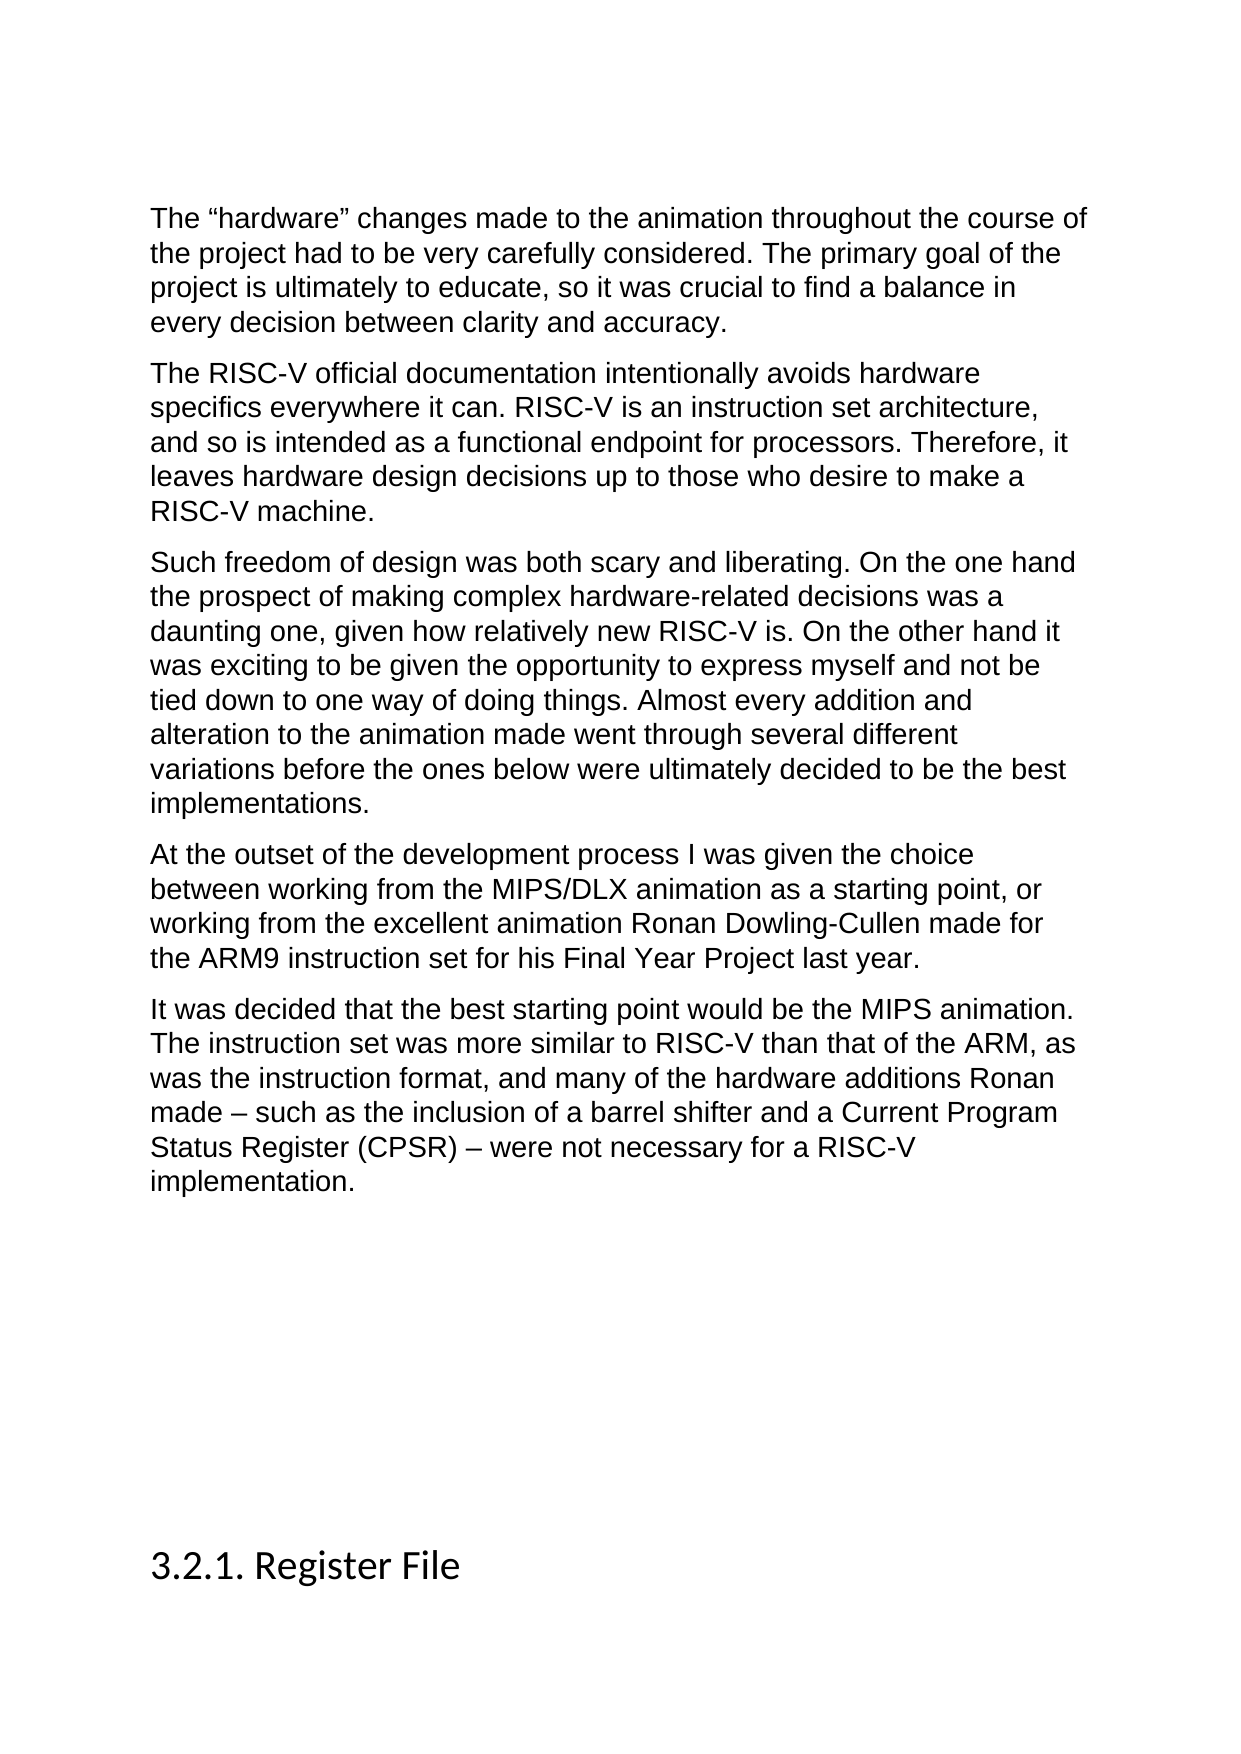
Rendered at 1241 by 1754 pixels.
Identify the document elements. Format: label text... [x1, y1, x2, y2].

text The “hardware” changes made to the animation throughout the course of the project had to be very carefully considered. The primary goal of the project is ultimately to educate, so it was crucial to find a balance in every decision between clarity and accuracy. [150, 201, 1090, 338]
text It was decided that the best starting point would be the MIPS animation. The instruction set was more similar to RISC-V than that of the ARM, as was the instruction format, and many of the hardware additions Ronan made – such as the inclusion of a barrel shifter and a Current Program Status Register (CPSR) – were not necessary for a RISC-V implementation. [150, 992, 1090, 1198]
text The RISC-V official documentation intentionally avoids hardware specifics everywhere it can. RISC-V is an instruction set architecture, and so is intended as a functional endpoint for processors. Therefore, it leaves hardware design decisions up to those who desire to make a RISC-V machine. [150, 356, 1090, 527]
text Such freedom of design was both scary and liberating. On the one hand the prospect of making complex hardware-related decisions was a daunting one, given how relatively new RISC-V is. On the other hand it was exciting to be given the opportunity to express myself and not be tied down to one way of doing things. Almost every addition and alteration to the animation made went through several different variations before the ones below were ultimately decided to be the best implementations. [150, 545, 1090, 820]
text 3.2.1. Register File [150, 1539, 1090, 1590]
text At the outset of the development process I was given the choice between working from the MIPS/DLX animation as a starting point, or working from the excellent animation Ronan Dowling-Cullen made for the ARM9 instruction set for his Final Year Project last year. [150, 837, 1090, 974]
